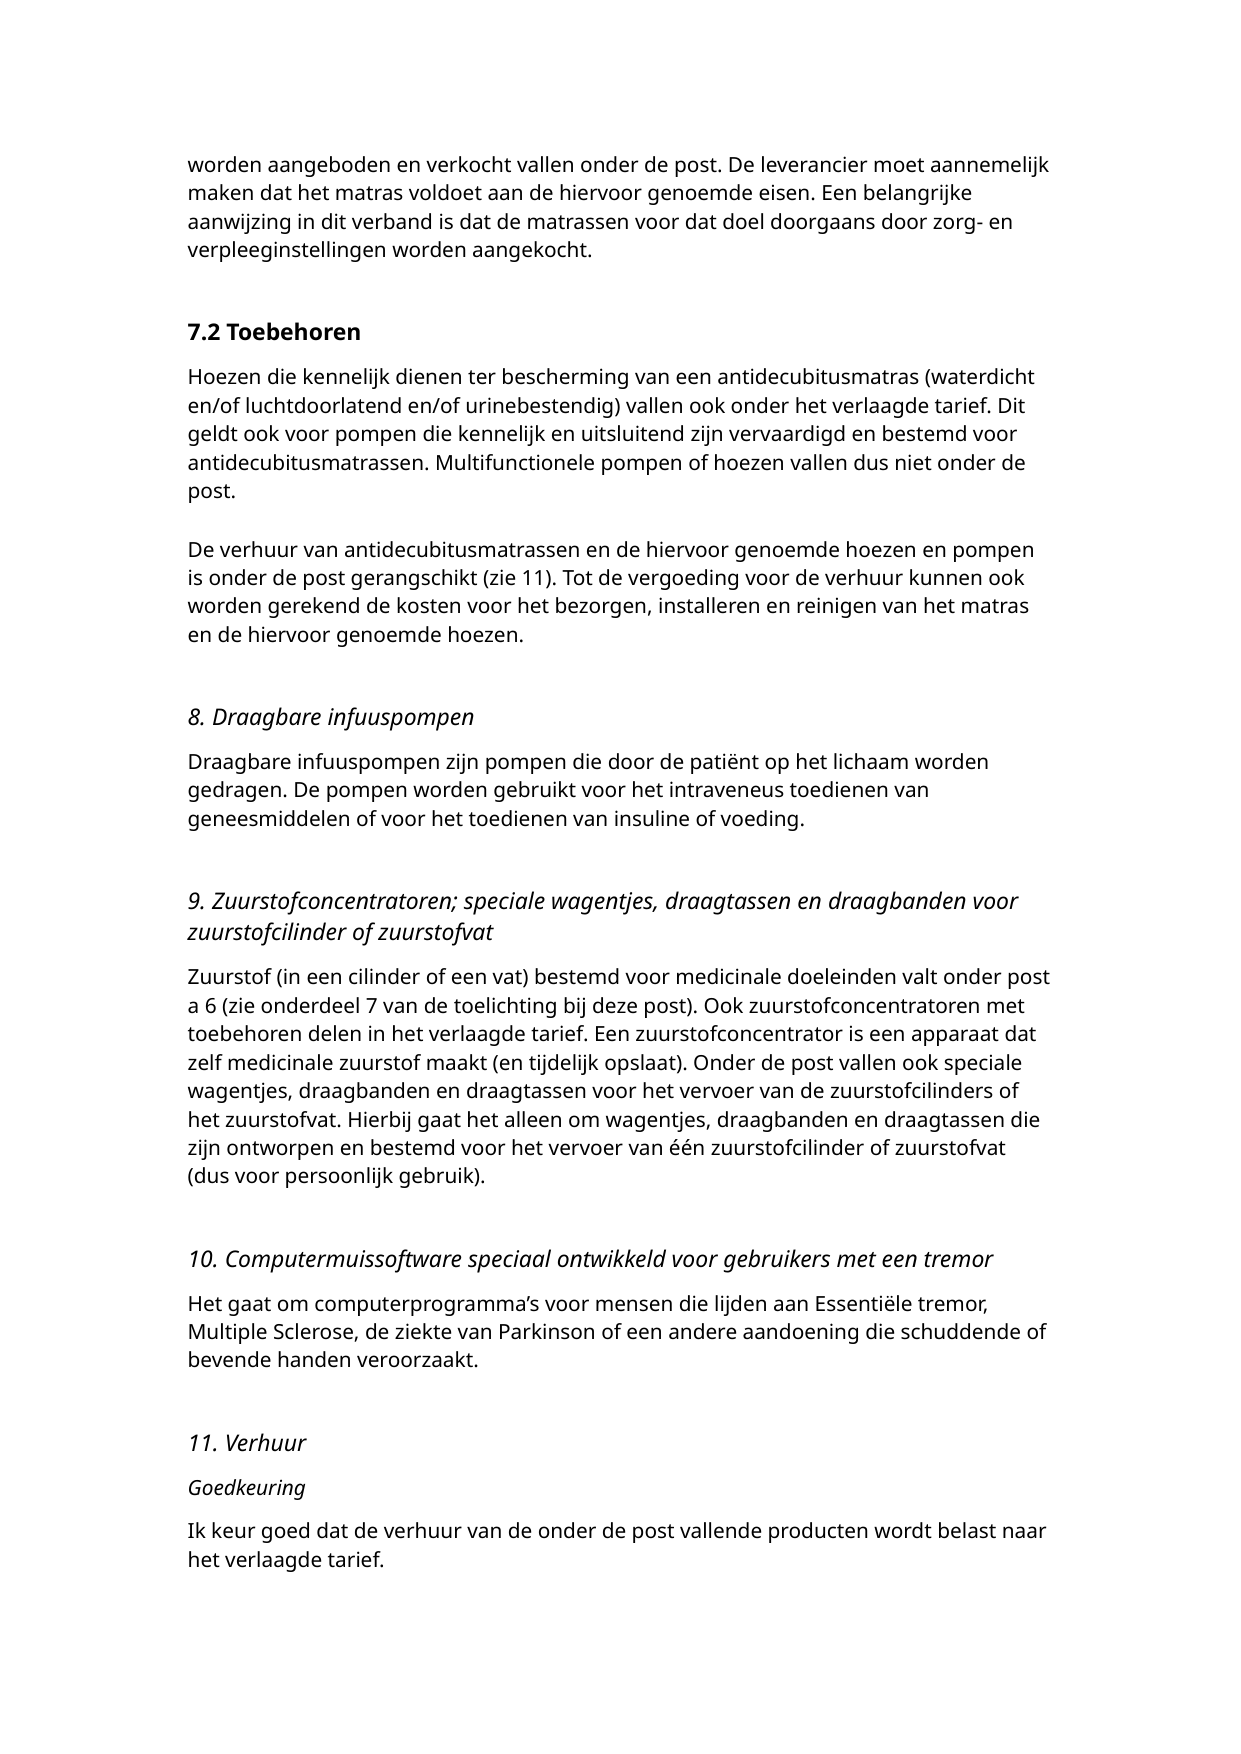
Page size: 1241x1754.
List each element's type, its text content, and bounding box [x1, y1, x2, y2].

subtitle 8. Draagbare infuuspompen [187, 701, 1053, 732]
text Draagbare infuuspompen zijn pompen die door de patiënt op het lichaam worden gedragen. De pompen worden gebruikt voor het intraveneus toedienen van geneesmiddelen of voor het toedienen van insuline of voeding. [187, 747, 1053, 832]
subtitle 11. Verhuur [187, 1427, 1053, 1458]
text Goedkeuring [187, 1473, 1053, 1501]
text worden aangeboden en verkocht vallen onder de post. De leverancier moet aannemelijk maken dat het matras voldoet aan de hiervoor genoemde eisen. Een belangrijke aanwijzing in dit verband is dat de matrassen voor dat doel doorgaans door zorg- en verpleeginstellingen worden aangekocht. [187, 150, 1053, 264]
subtitle 7.2 Toebehoren [187, 316, 1053, 347]
text De verhuur van antidecubitusmatrassen en de hiervoor genoemde hoezen en pompen is onder de post gerangschikt (zie 11). Tot de vergoeding voor de verhuur kunnen ook worden gerekend de kosten voor het bezorgen, installeren en reinigen van het matras en de hiervoor genoemde hoezen. [187, 535, 1053, 648]
subtitle 10. Computermuissoftware speciaal ontwikkeld voor gebruikers met een tremor [187, 1242, 1053, 1274]
text Ik keur goed dat de verhuur van de onder de post vallende producten wordt belast naar het verlaagde tarief. [187, 1516, 1053, 1573]
text Hoezen die kennelijk dienen ter bescherming van een antidecubitusmatras (waterdicht en/of luchtdoorlatend en/of urinebestendig) vallen ook onder het verlaagde tarief. Dit geldt ook voor pompen die kennelijk en uitsluitend zijn vervaardigd en bestemd voor antidecubitusmatrassen. Multifunctionele pompen of hoezen vallen dus niet onder de post. [187, 362, 1053, 505]
text Zuurstof (in een cilinder of een vat) bestemd voor medicinale doeleinden valt onder post a 6 (zie onderdeel 7 van de toelichting bij deze post). Ook zuurstofconcentratoren met toebehoren delen in het verlaagde tarief. Een zuurstofconcentrator is een apparaat dat zelf medicinale zuurstof maakt (en tijdelijk opslaat). Onder de post vallen ook speciale wagentjes, draagbanden en draagtassen voor het vervoer van de zuurstofcilinders of het zuurstofvat. Hierbij gaat het alleen om wagentjes, draagbanden en draagtassen die zijn ontworpen en bestemd voor het vervoer van één zuurstofcilinder of zuurstofvat (dus voor persoonlijk gebruik). [187, 962, 1053, 1190]
subtitle 9. Zuurstofconcentratoren; speciale wagentjes, draagtassen en draagbanden voor zuurstofcilinder of zuurstofvat [187, 885, 1053, 947]
text Het gaat om computerprogramma’s voor mensen die lijden aan Essentiële tremor, Multiple Sclerose, de ziekte van Parkinson of een andere aandoening die schuddende of bevende handen veroorzaakt. [187, 1289, 1053, 1374]
